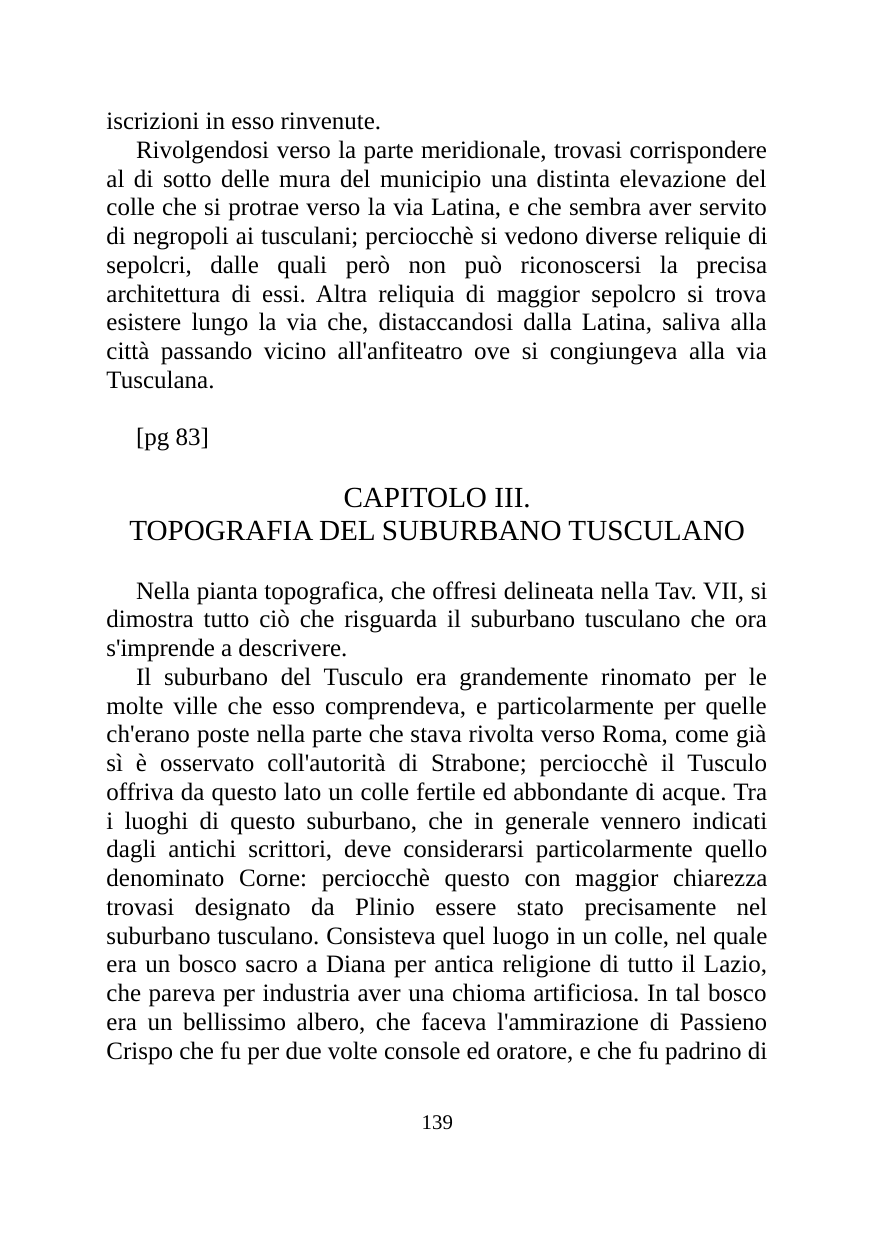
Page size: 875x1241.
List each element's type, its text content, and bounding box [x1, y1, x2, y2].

text [pg 83] [106, 422, 768, 451]
text Il suburbano del Tusculo era grandemente rinomato per le molte ville che esso comprendeva, e particolarmente per quelle ch'erano poste nella parte che stava rivolta verso Roma, come già sì è osservato coll'autorità di Strabone; perciocchè il Tusculo offriva da questo lato un colle fertile ed abbondante di acque. Tra i luoghi di questo suburbano, che in generale vennero indicati dagli antichi scrittori, deve considerarsi particolarmente quello denominato Corne: perciocchè questo con maggior chiarezza trovasi designato da Plinio essere stato precisamente nel suburbano tusculano. Consisteva quel luogo in un colle, nel quale era un bosco sacro a Diana per antica religione di tutto il Lazio, che pareva per industria aver una chioma artificiosa. In tal bosco era un bellissimo albero, che faceva l'ammirazione di Passieno Crispo che fu per due volte console ed oratore, e che fu padrino di [106, 662, 768, 1064]
text iscrizioni in esso rinvenute. [106, 106, 768, 135]
text CAPITOLO III. [106, 480, 768, 513]
text TOPOGRAFIA DEL SUBURBANO TUSCULANO [106, 513, 768, 547]
text Nella pianta topografica, che offresi delineata nella Tav. VII, si dimostra tutto ciò che risguarda il suburbano tusculano che ora s'imprende a descrivere. [106, 576, 768, 662]
text Rivolgendosi verso la parte meridionale, trovasi corrispondere al di sotto delle mura del municipio una distinta elevazione del colle che si protrae verso la via Latina, e che sembra aver servito di negropoli ai tusculani; perciocchè si vedono diverse reliquie di sepolcri, dalle quali però non può riconoscersi la precisa architettura di essi. Altra reliquia di maggior sepolcro si trova esistere lungo la via che, distaccandosi dalla Latina, saliva alla città passando vicino all'anfiteatro ove si congiungeva alla via Tusculana. [106, 135, 768, 394]
